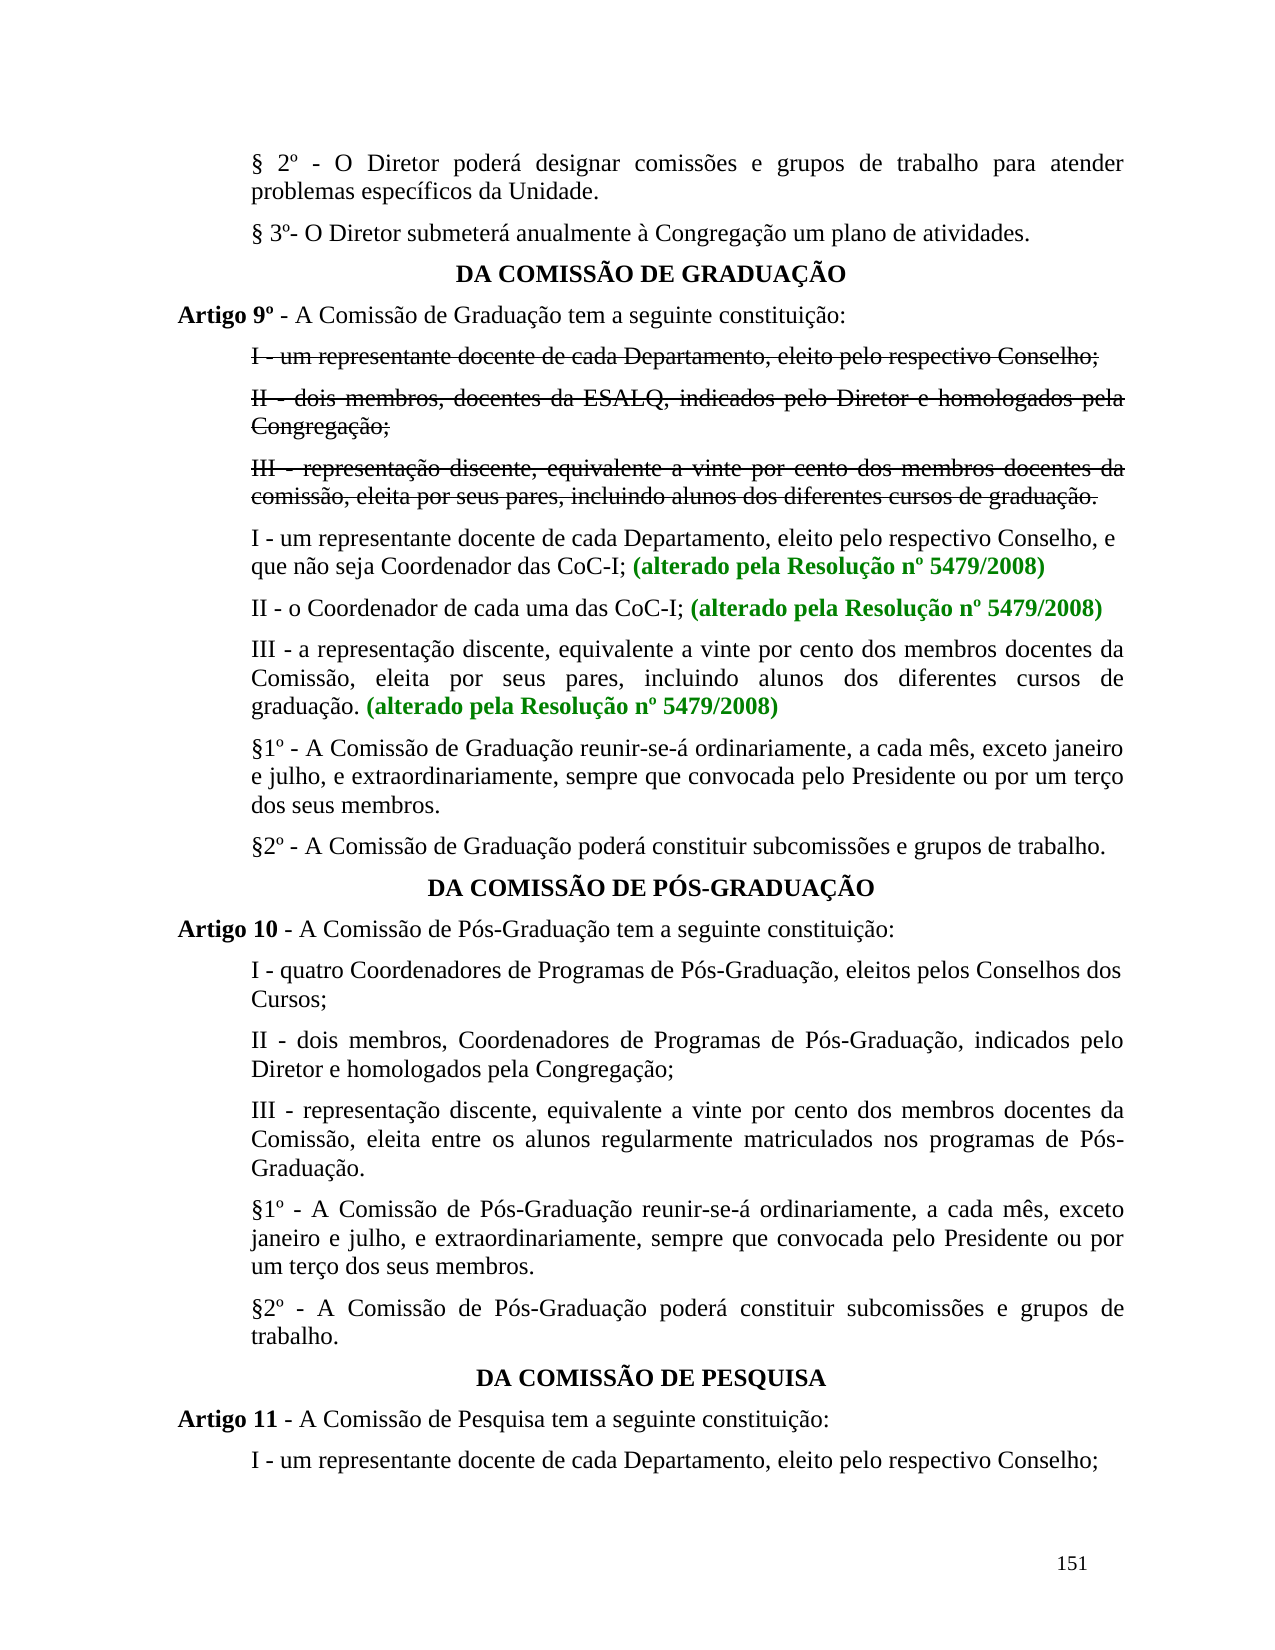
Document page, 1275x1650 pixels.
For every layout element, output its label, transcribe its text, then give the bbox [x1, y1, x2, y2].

text Artigo 11 - A Comissão de Pesquisa tem a seguinte constituição: [177, 1404, 1125, 1433]
text Artigo 10 - A Comissão de Pós-Graduação tem a seguinte constituição: [177, 914, 1125, 943]
list §1º - A Comissão de Graduação reunir-se-á ordinariamente, a cada mês, exceto janeiro e julho, e extraordinariamente, sempre que convocada pelo Presidente ou por um terço dos seus membros. [221, 733, 1125, 819]
list I - um representante docente de cada Departamento, eleito pelo respectivo Conselho; [221, 341, 1125, 370]
text DA COMISSÃO DE GRADUAÇÃO [177, 259, 1125, 288]
list §2º - A Comissão de Pós-Graduação poderá constituir subcomissões e grupos de trabalho. [221, 1293, 1125, 1350]
text Artigo 9º - A Comissão de Graduação tem a seguinte constituição: [177, 300, 1125, 329]
list II - dois membros, Coordenadores de Programas de Pós-Graduação, indicados pelo Diretor e homologados pela Congregação; [221, 1025, 1125, 1083]
list III - representação discente, equivalente a vinte por cento dos membros docentes da Comissão, eleita entre os alunos regularmente matriculados nos programas de Pós-Graduação. [221, 1095, 1125, 1181]
list I - um representante docente de cada Departamento, eleito pelo respectivo Conselho; [221, 1445, 1125, 1474]
list § 2º - O Diretor poderá designar comissões e grupos de trabalho para atender problemas específicos da Unidade. [221, 148, 1125, 205]
text DA COMISSÃO DE PESQUISA [177, 1363, 1125, 1391]
list II - dois membros, docentes da ESALQ, indicados pelo Diretor e homologados pela Congregação; [221, 383, 1125, 440]
text DA COMISSÃO DE PÓS-GRADUAÇÃO [177, 873, 1125, 901]
list §2º - A Comissão de Graduação poderá constituir subcomissões e grupos de trabalho. [221, 831, 1125, 860]
list II - o Coordenador de cada uma das CoC-I; (alterado pela Resolução nº 5479/2008) [221, 593, 1125, 621]
list § 3º- O Diretor submeterá anualmente à Congregação um plano de atividades. [221, 218, 1125, 246]
list I - um representante docente de cada Departamento, eleito pelo respectivo Conselho, e que não seja Coordenador das CoC-I; (alterado pela Resolução nº 5479/2008) [221, 523, 1125, 580]
list III - a representação discente, equivalente a vinte por cento dos membros docentes da Comissão, eleita por seus pares, incluindo alunos dos diferentes cursos de graduação. (alterado pela Resolução nº 5479/2008) [221, 634, 1125, 720]
list I - quatro Coordenadores de Programas de Pós-Graduação, eleitos pelos Conselhos dos Cursos; [221, 955, 1125, 1013]
list III - representação discente, equivalente a vinte por cento dos membros docentes da comissão, eleita por seus pares, incluindo alunos dos diferentes cursos de graduação. [221, 453, 1125, 510]
list §1º - A Comissão de Pós-Graduação reunir-se-á ordinariamente, a cada mês, exceto janeiro e julho, e extraordinariamente, sempre que convocada pelo Presidente ou por um terço dos seus membros. [221, 1194, 1125, 1280]
